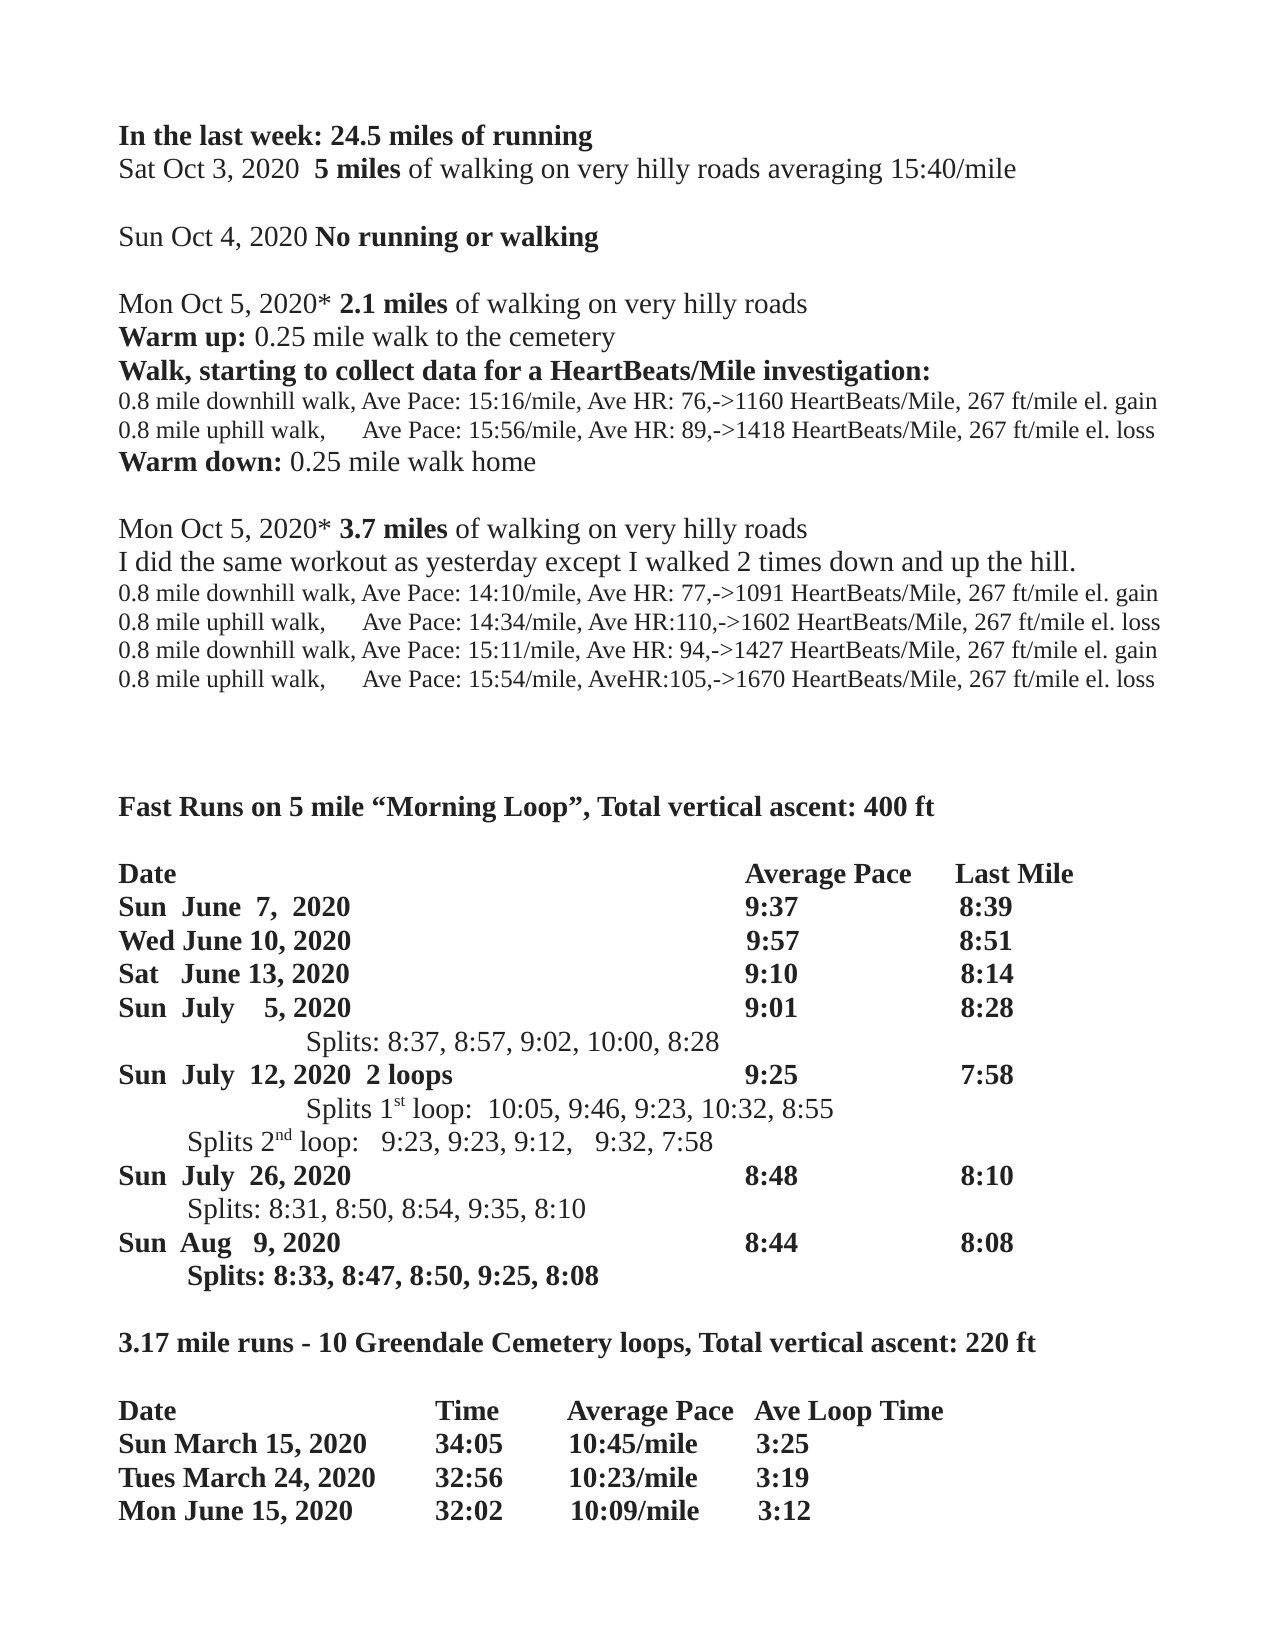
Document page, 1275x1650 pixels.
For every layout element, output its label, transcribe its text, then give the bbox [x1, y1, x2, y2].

text Warm down: 0.25 mile walk home [118, 444, 1161, 477]
text Mon Oct 5, 2020* 2.1 miles of walking on very hilly roads [118, 286, 1161, 319]
list 0.8 mile uphill walk, Ave Pace: 15:56/mile, Ave HR: 89,->1418 HeartBeats/Mile, 267 ft/mile el. loss [118, 415, 1161, 444]
text Sat June 13, 2020 9:10 8:14 Sun July 5, 2020 9:01 8:28 Splits: 8:37, 8:57, 9:02, 10:00, 8:28 Sun July 12, 2020 2 loops 9:25 7:58 Splits 1st loop: 10:05, 9:46, 9:23, 10:32, 8:55 [118, 957, 1161, 1124]
list 0.8 mile downhill walk, Ave Pace: 14:10/mile, Ave HR: 77,->1091 HeartBeats/Mile, 267 ft/mile el. gain [118, 578, 1161, 607]
list 0.8 mile uphill walk, Ave Pace: 14:34/mile, Ave HR:110,->1602 HeartBeats/Mile, 267 ft/mile el. loss [118, 607, 1161, 636]
list 0.8 mile uphill walk, Ave Pace: 15:54/mile, AveHR:105,->1670 HeartBeats/Mile, 267 ft/mile el. loss [118, 664, 1161, 693]
text Sun Aug 9, 2020 8:44 8:08 Splits: 8:33, 8:47, 8:50, 9:25, 8:08 [118, 1225, 1161, 1292]
text Sun July 26, 2020 8:48 8:10 Splits: 8:31, 8:50, 8:54, 9:35, 8:10 [118, 1158, 1161, 1225]
text Date Average Pace Last Mile [118, 856, 1161, 889]
list 0.8 mile downhill walk, Ave Pace: 15:11/mile, Ave HR: 94,->1427 HeartBeats/Mile, 267 ft/mile el. gain [118, 636, 1161, 664]
text Walk, starting to collect data for a HeartBeats/Mile investigation: [118, 353, 1161, 386]
text Sun Oct 4, 2020 No running or walking [118, 219, 1161, 252]
text Mon Oct 5, 2020* 3.7 miles of walking on very hilly roads [118, 511, 1161, 544]
text Splits 2nd loop: 9:23, 9:23, 9:12, 9:32, 7:58 [118, 1124, 1161, 1158]
text Warm up: 0.25 mile walk to the cemetery [118, 319, 1161, 353]
text Sun June 7, 2020 9:37 8:39 [118, 889, 1161, 923]
list 0.8 mile downhill walk, Ave Pace: 15:16/mile, Ave HR: 76,->1160 HeartBeats/Mile, 267 ft/mile el. gain [118, 386, 1161, 415]
text Tues March 24, 2020 32:56 10:23/mile 3:19 [118, 1460, 1161, 1493]
text Wed June 10, 2020 9:57 8:51 [118, 923, 1161, 957]
text Mon June 15, 2020 32:02 10:09/mile 3:12 [118, 1493, 1161, 1527]
text I did the same workout as yesterday except I walked 2 times down and up the hill. [118, 544, 1161, 578]
list 3.17 mile runs - 10 Greendale Cemetery loops, Total vertical ascent: 220 ft [118, 1326, 1161, 1359]
text Date Time Average Pace Ave Loop Time [118, 1393, 1161, 1426]
text Sun March 15, 2020 34:05 10:45/mile 3:25 [118, 1426, 1161, 1460]
text In the last week: 24.5 miles of running [118, 118, 1161, 152]
text Fast Runs on 5 mile “Morning Loop”, Total vertical ascent: 400 ft [118, 789, 1161, 822]
text Sat Oct 3, 2020 5 miles of walking on very hilly roads averaging 15:40/mile [118, 152, 1161, 185]
